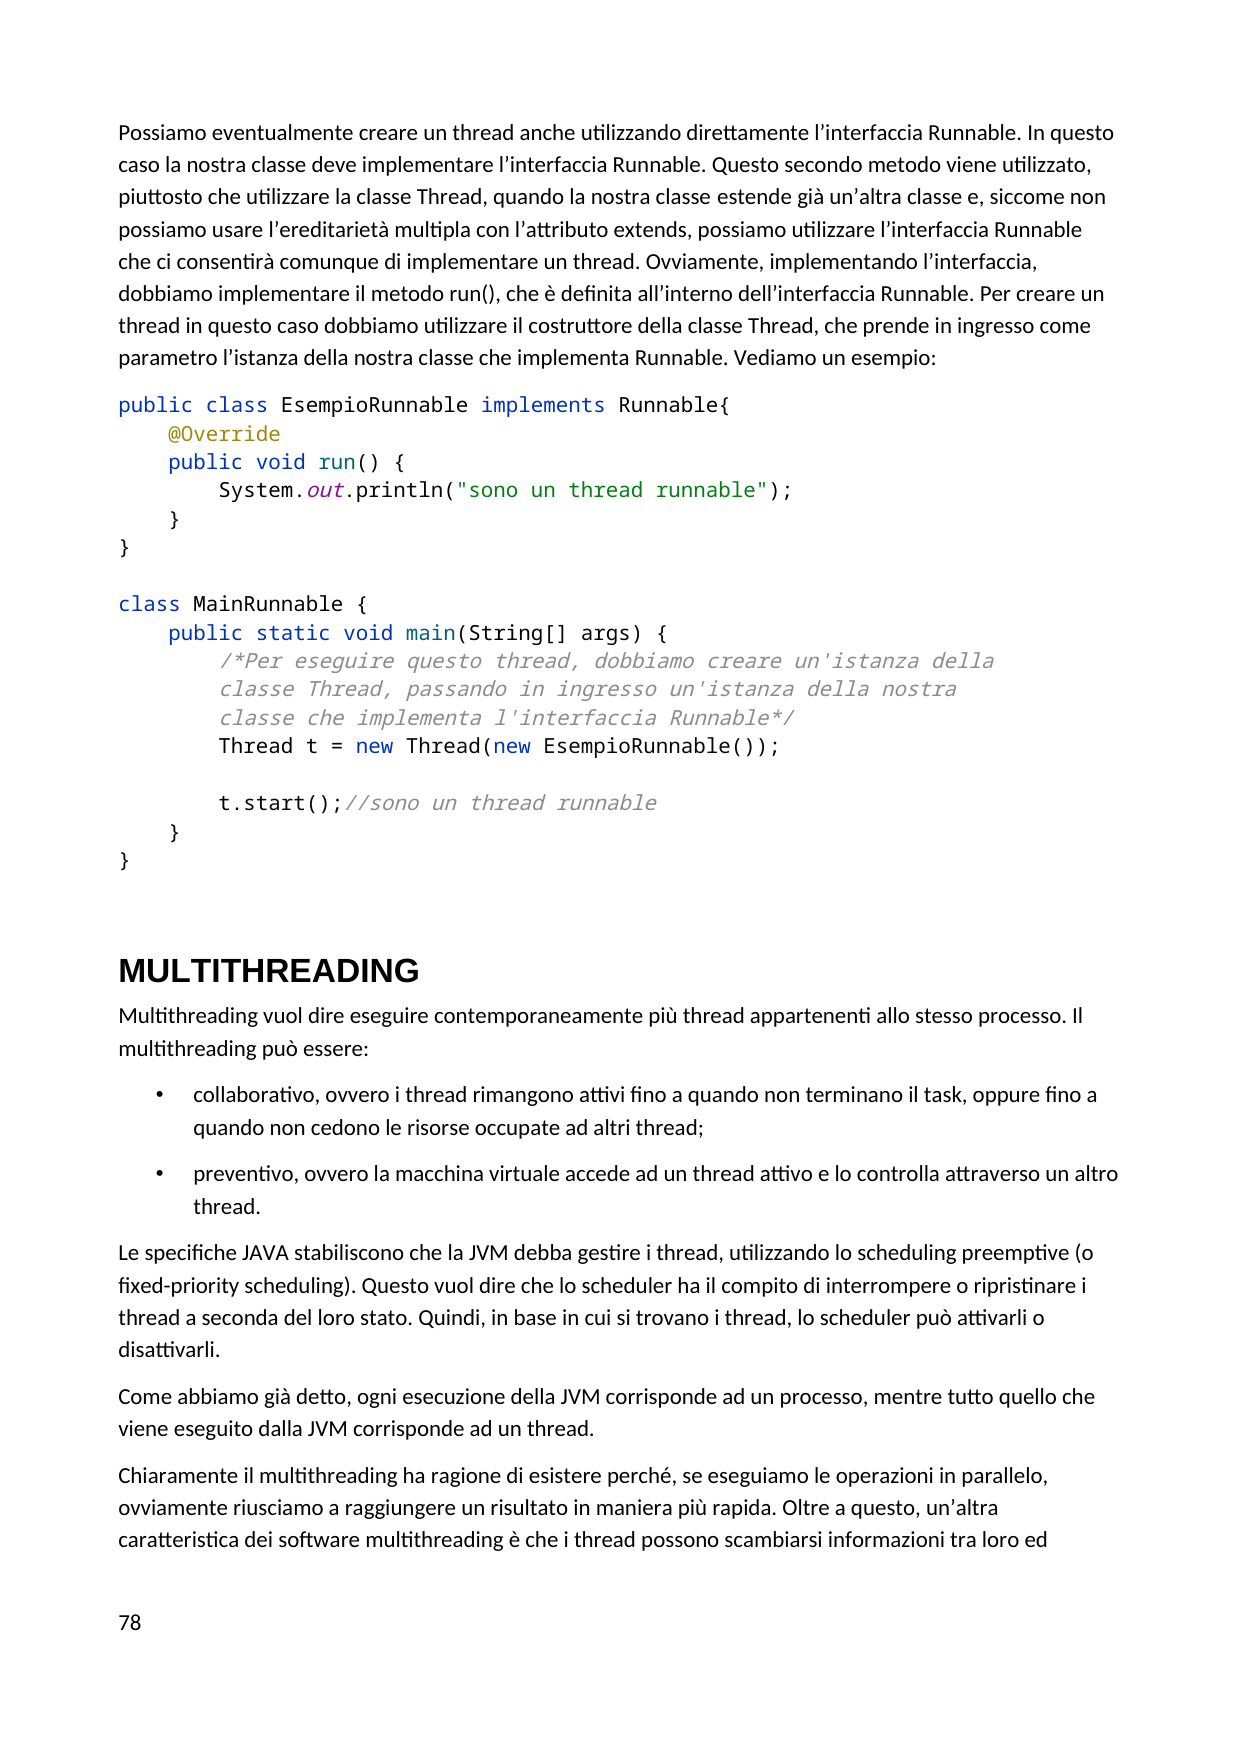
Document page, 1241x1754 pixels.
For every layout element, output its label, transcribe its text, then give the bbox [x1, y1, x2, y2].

list preventivo, ovvero la macchina virtuale accede ad un thread attivo e lo controlla attraverso un altro thread. [156, 1159, 1122, 1220]
text Multithreading vuol dire eseguire contemporaneamente più thread appartenenti allo stesso processo. Il multithreading può essere: [118, 1002, 1122, 1062]
list collaborativo, ovvero i thread rimangono attivi fino a quando non terminano il task, oppure fino a quando non cedono le risorse occupate ad altri thread; [156, 1081, 1122, 1141]
text Come abbiamo già detto, ogni esecuzione della JVM corrisponde ad un processo, mentre tutto quello che viene eseguito dalla JVM corrisponde ad un thread. [118, 1382, 1122, 1442]
subtitle MULTITHREADING [118, 951, 1122, 989]
text Chiaramente il multithreading ha ragione di esistere perché, se eseguiamo le operazioni in parallelo, ovviamente riusciamo a raggiungere un risultato in maniera più rapida. Oltre a questo, un’altra caratteristica dei software multithreading è che i thread possono scambiarsi informazioni tra loro ed [118, 1461, 1122, 1553]
text Possiamo eventualmente creare un thread anche utilizzando direttamente l’interfaccia Runnable. In questo caso la nostra classe deve implementare l’interfaccia Runnable. Questo secondo metodo viene utilizzato, piuttosto che utilizzare la classe Thread, quando la nostra classe estende già un’altra classe e, siccome non possiamo usare l’ereditarietà multipla con l’attributo extends, possiamo utilizzare l’interfaccia Runnable che ci consentirà comunque di implementare un thread. Ovviamente, implementando l’interfaccia, dobbiamo implementare il metodo run(), che è definita all’interno dell’interfaccia Runnable. Per creare un thread in questo caso dobbiamo utilizzare il costruttore della classe Thread, che prende in ingresso come parametro l’istanza della nostra classe che implementa Runnable. Vediamo un esempio: [118, 118, 1122, 371]
text public class EsempioRunnable implements Runnable{ @Override public void run() { System.out.println("sono un thread runnable"); } } class MainRunnable { public static void main(String[] args) { /*Per eseguire questo thread, dobbiamo creare un'istanza della classe Thread, passando in ingresso un'istanza della nostra classe che implementa l'interfaccia Runnable*/ Thread t = new Thread(new EsempioRunnable()); t.start();//sono un thread runnable } } [118, 390, 1122, 874]
text Le specifiche JAVA stabiliscono che la JVM debba gestire i thread, utilizzando lo scheduling preemptive (o fixed-priority scheduling). Questo vuol dire che lo scheduler ha il compito di interrompere o ripristinare i thread a seconda del loro stato. Quindi, in base in cui si trovano i thread, lo scheduler può attivarli o disattivarli. [118, 1238, 1122, 1363]
